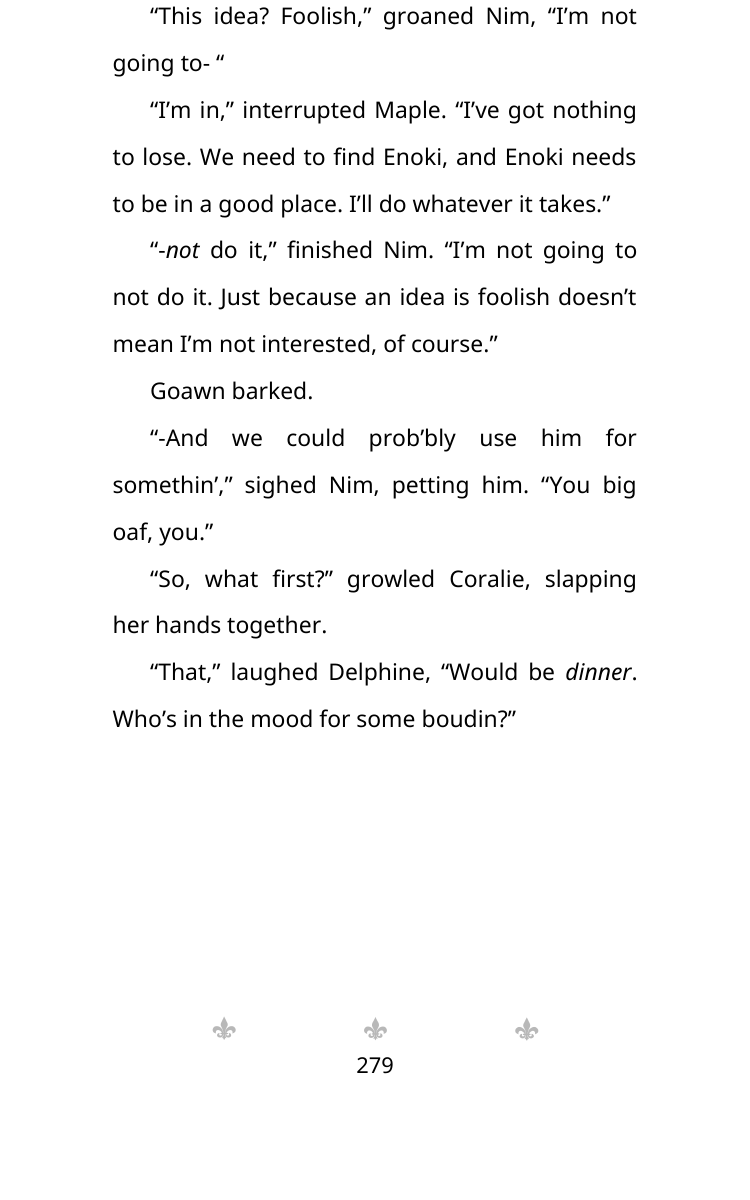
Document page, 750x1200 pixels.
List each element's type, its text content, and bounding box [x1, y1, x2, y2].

text “That,” laughed Delphine, “Would be dinner. Who’s in the mood for some boudin?” [112, 656, 637, 734]
text “I’m in,” interrupted Maple. “I’ve got nothing to lose. We need to find Enoki, and Enoki needs to be in a good place. I’ll do whatever it takes.” [112, 94, 637, 219]
text “-And we could prob’bly use him for somethin’,” sighed Nim, petting him. “You big oaf, you.” [112, 422, 637, 547]
text “This idea? Foolish,” groaned Nim, “I’m not going to- “ [112, 0, 637, 78]
text “So, what first?” growled Coralie, slapping her hands together. [112, 562, 637, 641]
text Goawn barked. [112, 375, 637, 406]
text “-not­ do it,” finished Nim. “I’m not going to not do it. Just because an idea is foolish doesn’t mean I’m not interested, of course.” [112, 234, 637, 359]
